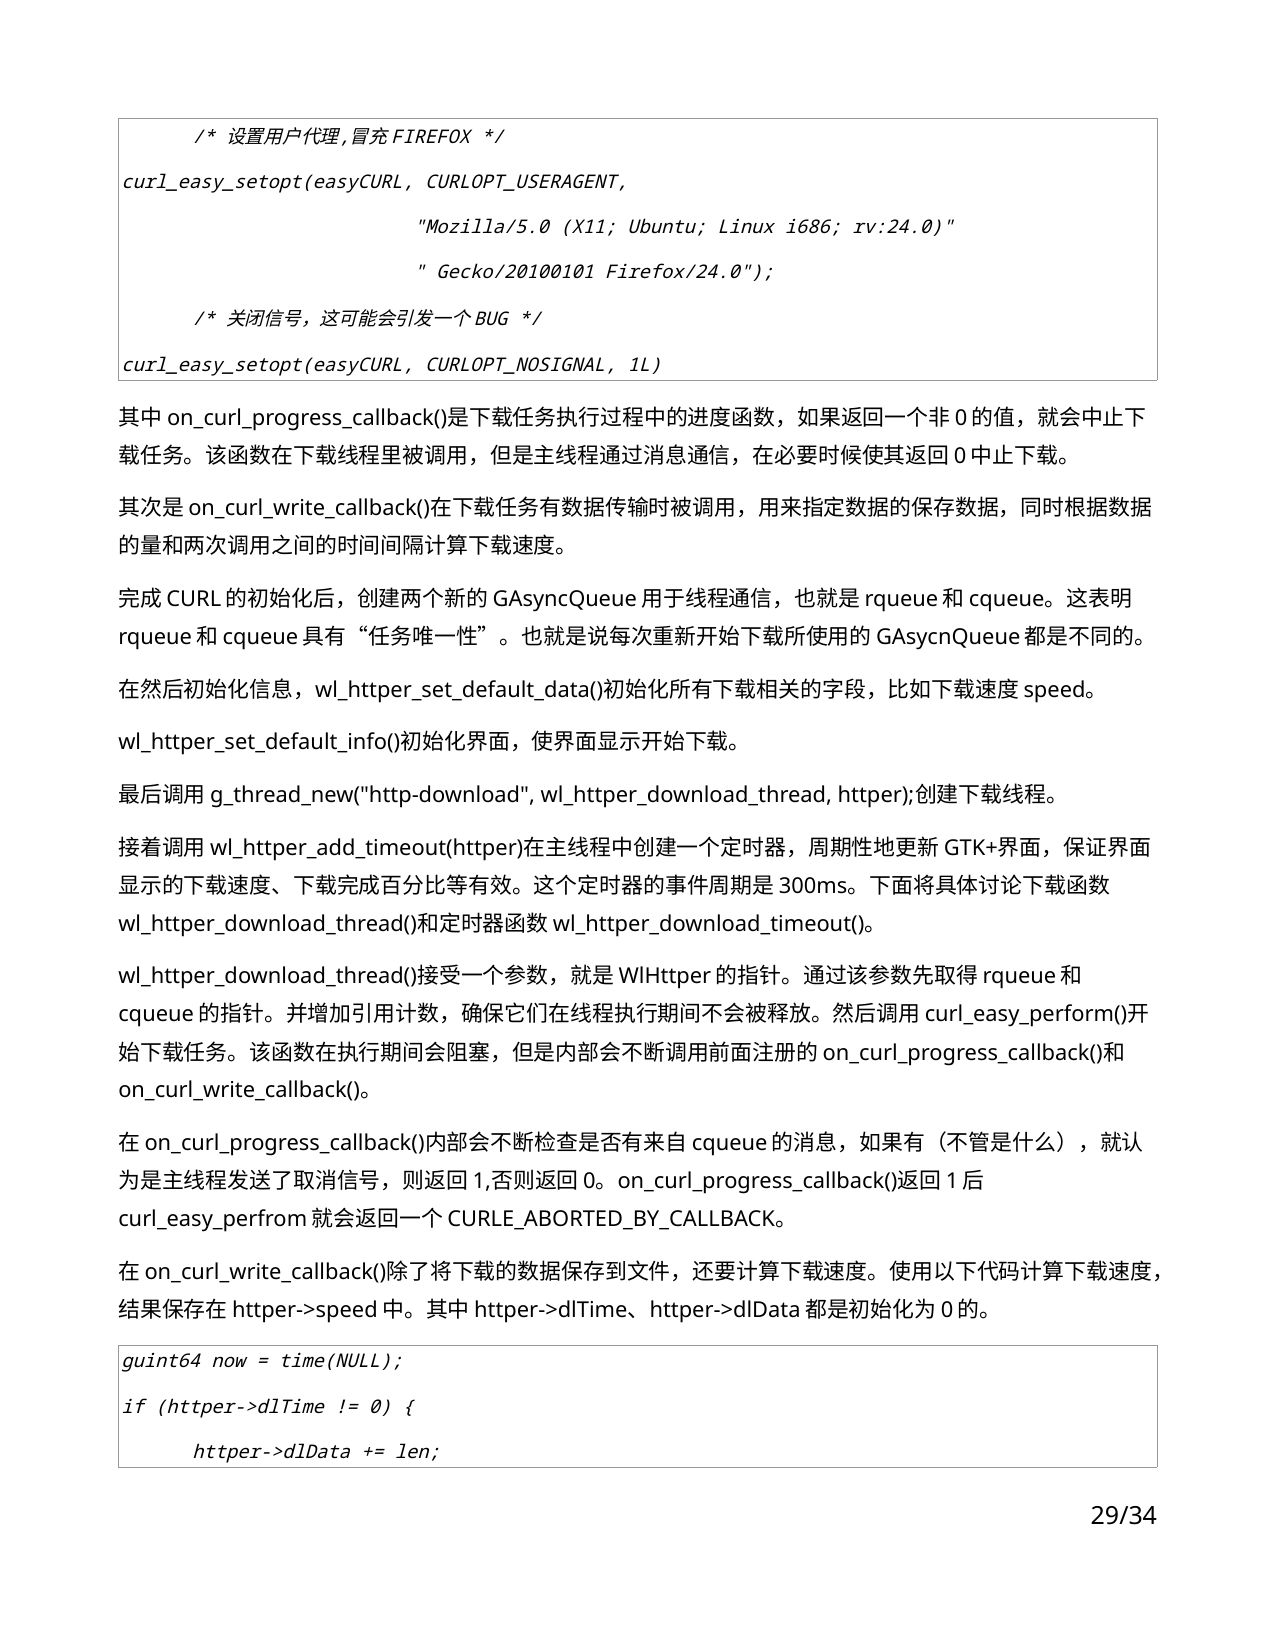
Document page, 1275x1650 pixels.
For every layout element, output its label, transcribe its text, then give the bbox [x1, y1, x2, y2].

text httper->dlData += len; [119, 1435, 1157, 1467]
text 其中 on_curl_progress_callback()是下载任务执行过程中的进度函数，如果返回一个非0的值，就会中止下载任务。该函数在下载线程里被调用，但是主线程通过消息通信，在必要时候使其返回0中止下载。 [118, 399, 1157, 469]
text 其次是on_curl_write_callback()在下载任务有数据传输时被调用，用来指定数据的保存数据，同时根据数据的量和两次调用之间的时间间隔计算下载速度。 [118, 490, 1157, 560]
text wl_httper_set_default_info()初始化界面，使界面显示开始下载。 [118, 724, 1157, 756]
text /* 关闭信号，这可能会引发一个BUG */ [119, 301, 1157, 331]
text if (httper->dlTime != 0) { [119, 1390, 1157, 1418]
text 接着调用wl_httper_add_timeout(httper)在主线程中创建一个定时器，周期性地更新GTK+界面，保证界面显示的下载速度、下载完成百分比等有效。这个定时器的事件周期是300ms。下面将具体讨论下载函数wl_httper_download_thread()和定时器函数wl_httper_download_timeout()。 [118, 830, 1157, 937]
text 在然后初始化信息，wl_httper_set_default_data()初始化所有下载相关的字段，比如下载速度speed。 [118, 672, 1157, 703]
text 在on_curl_write_callback()除了将下载的数据保存到文件，还要计算下载速度。使用以下代码计算下载速度，结果保存在httper->speed中。其中httper->dlTime、httper->dlData都是初始化为0的。 [118, 1254, 1157, 1324]
text wl_httper_download_thread()接受一个参数，就是WlHttper的指针。通过该参数先取得rqueue和cqueue的指针。并增加引用计数，确保它们在线程执行期间不会被释放。然后调用curl_easy_perform()开始下载任务。该函数在执行期间会阻塞，但是内部会不断调用前面注册的on_curl_progress_callback()和on_curl_write_callback()。 [118, 958, 1157, 1104]
text 最后调用g_thread_new("http-download", wl_httper_download_thread, httper);创建下载线程。 [118, 777, 1157, 809]
text guint64 now = time(NULL); [119, 1346, 1157, 1373]
text " Gecko/20100101 Firefox/24.0"); [119, 256, 1157, 284]
text /* 设置用户代理,冒充FIREFOX */ [119, 119, 1157, 148]
text 完成CURL的初始化后，创建两个新的GAsyncQueue用于线程通信，也就是rqueue和cqueue。这表明rqueue和cqueue具有“任务唯一性”。也就是说每次重新开始下载所使用的GAsycnQueue都是不同的。 [118, 581, 1157, 651]
text "Mozilla/5.0 (X11; Ubuntu; Linux i686; rv:24.0)" [119, 211, 1157, 239]
text 在on_curl_progress_callback()内部会不断检查是否有来自cqueue的消息，如果有（不管是什么），就认为是主线程发送了取消信号，则返回1,否则返回0。on_curl_progress_callback()返回1后curl_easy_perfrom就会返回一个CURLE_ABORTED_BY_CALLBACK。 [118, 1125, 1157, 1233]
text curl_easy_setopt(easyCURL, CURLOPT_NOSIGNAL, 1L) [119, 348, 1157, 380]
text curl_easy_setopt(easyCURL, CURLOPT_USERAGENT, [119, 165, 1157, 194]
